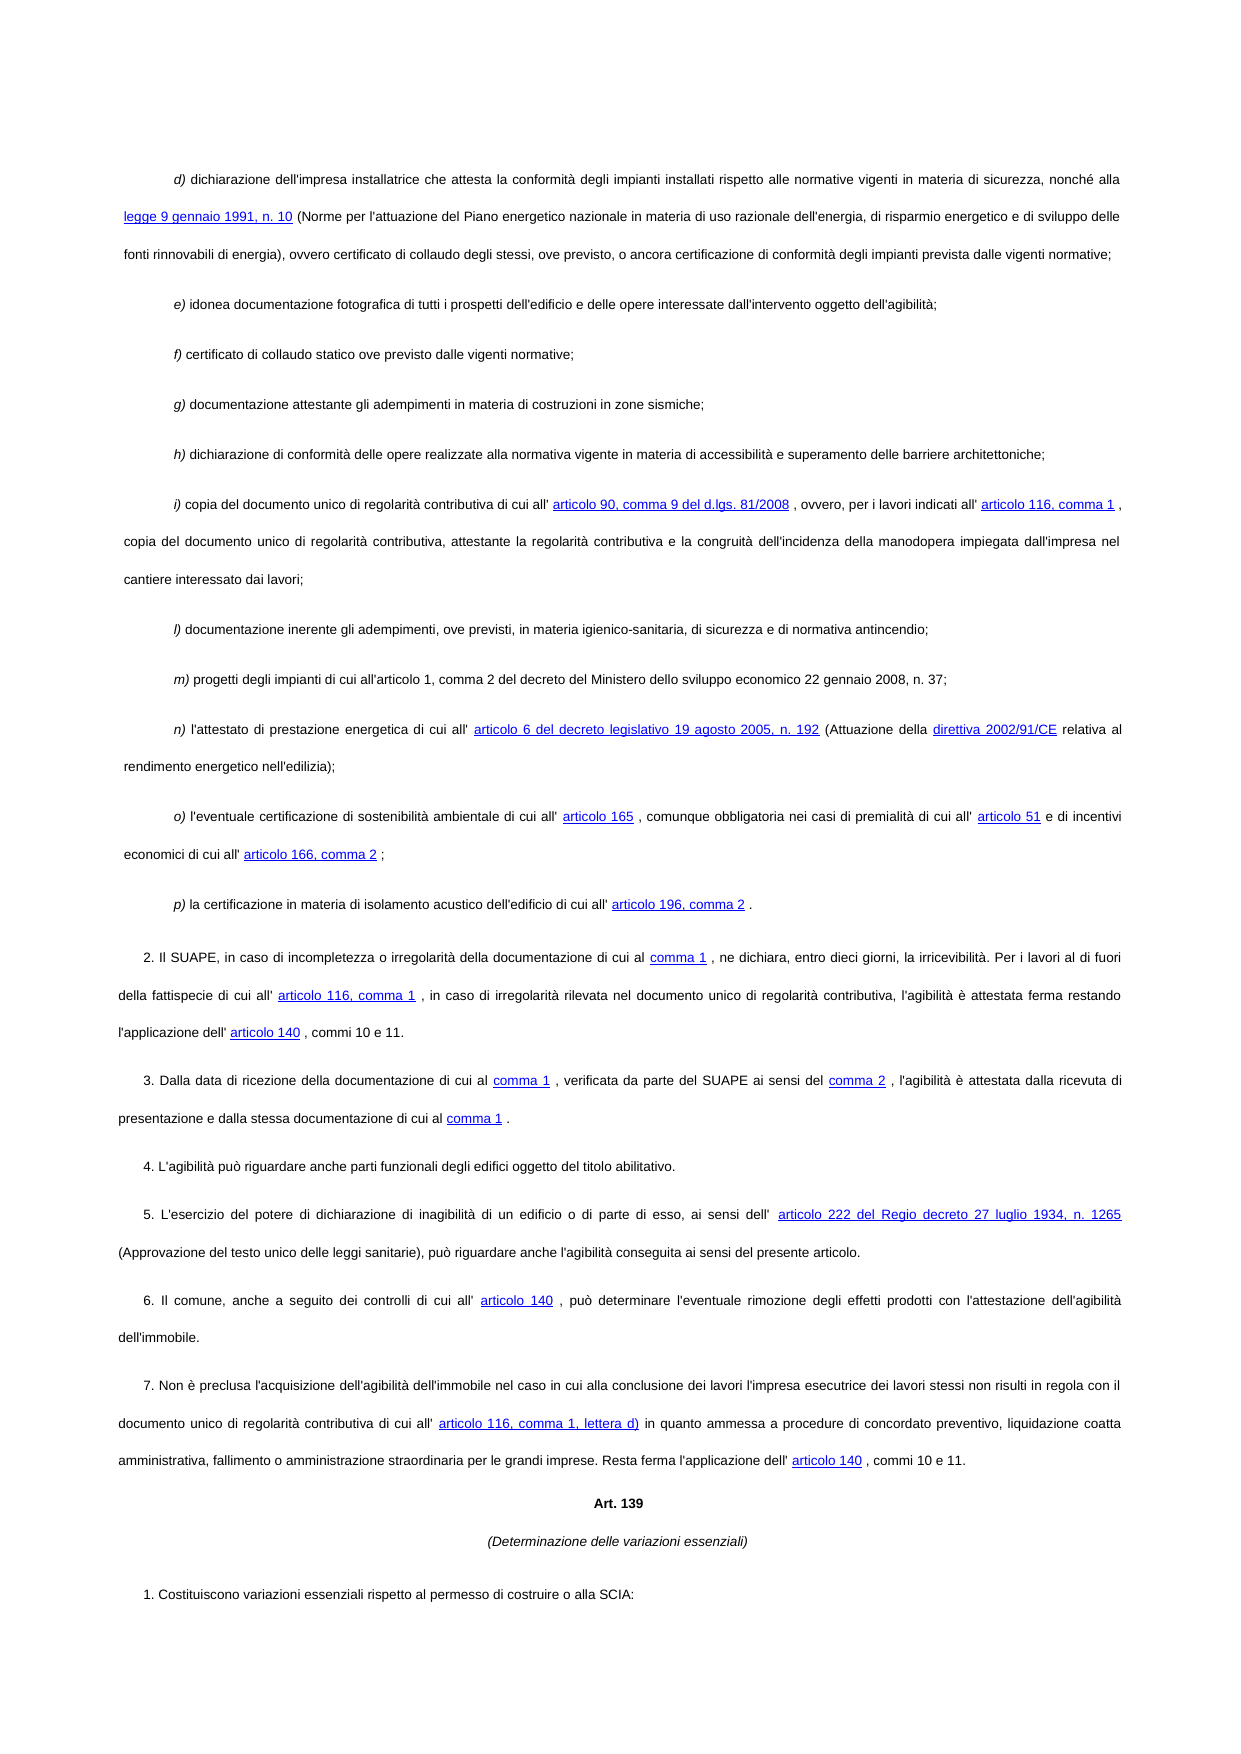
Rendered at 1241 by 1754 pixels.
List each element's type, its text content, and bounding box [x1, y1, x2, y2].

table_header d) dichiarazione dell'impresa installatrice che attesta la conformità degli impianti installati rispetto alle normative vigenti in materia di sicurezza, nonché alla legge 9 gennaio 1991, n. 10 (Norme per l'attuazione del Piano energetico nazionale in materia di uso razionale dell'energia, di risparmio energetico e di sviluppo delle fonti rinnovabili di energia), ovvero certificato di collaudo degli stessi, ove previsto, o ancora certificazione di conformità degli impianti prevista dalle vigenti normative; e) idonea documentazione fotografica di tutti i prospetti dell'edificio e delle opere interessate dall'intervento oggetto dell'agibilità; f) certificato di collaudo statico ove previsto dalle vigenti normative; g) documentazione attestante gli adempimenti in materia di costruzioni in zone sismiche; h) dichiarazione di conformità delle opere realizzate alla normativa vigente in materia di accessibilità e superamento delle barriere architettoniche; i) copia del documento unico di regolarità contributiva di cui all' articolo 90, comma 9 del d.lgs. 81/2008 , ovvero, per i lavori indicati all' articolo 116, comma 1 , copia del documento unico di regolarità contributiva, attestante la regolarità contributiva e la congruità dell'incidenza della manodopera impiegata dall'impresa nel cantiere interessato dai lavori; l) documentazione inerente gli adempimenti, ove previsti, in materia igienico-sanitaria, di sicurezza e di normativa antincendio; m) progetti degli impianti di cui all'articolo 1, comma 2 del decreto del Ministero dello sviluppo economico 22 gennaio 2008, n. 37; n) l'attestato di prestazione energetica di cui all' articolo 6 del decreto legislativo 19 agosto 2005, n. 192 (Attuazione della direttiva 2002/91/CE relativa al rendimento energetico nell'edilizia); o) l'eventuale certificazione di sostenibilità ambientale di cui all' articolo 165 , comunque obbligatoria nei casi di premialità di cui all' articolo 51 e di incentivi economici di cui all' articolo 166, comma 2 ; p) la certificazione in materia di isolamento acustico dell'edificio di cui all' articolo 196, comma 2 . 2. Il SUAPE, in caso di incompletezza o irregolarità della documentazione di cui al comma 1 , ne dichiara, entro dieci giorni, la irricevibilità. Per i lavori al di fuori della fattispecie di cui all' articolo 116, comma 1 , in caso di irregolarità rilevata nel documento unico di regolarità contributiva, l'agibilità è attestata ferma restando l'applicazione dell' articolo 140 , commi 10 e 11. 3. Dalla data di ricezione della documentazione di cui al comma 1 , verificata da parte del SUAPE ai sensi del comma 2 , l'agibilità è attestata dalla ricevuta di presentazione e dalla stessa documentazione di cui al comma 1 . 4. L'agibilità può riguardare anche parti funzionali degli edifici oggetto del titolo abilitativo. 5. L'esercizio del potere di dichiarazione di inagibilità di un edificio o di parte di esso, ai sensi dell' articolo 222 del Regio decreto 27 luglio 1934, n. 1265 (Approvazione del testo unico delle leggi sanitarie), può riguardare anche l'agibilità conseguita ai sensi del presente articolo. 6. Il comune, anche a seguito dei controlli di cui all' articolo 140 , può determinare l'eventuale rimozione degli effetti prodotti con l'attestazione dell'agibilità dell'immobile. 7. Non è preclusa l'acquisizione dell'agibilità dell'immobile nel caso in cui alla conclusione dei lavori l'impresa esecutrice dei lavori stessi non risulti in regola con il documento unico di regolarità contributiva di cui all' articolo 116, comma 1, lettera d) in quanto ammessa a procedure di concordato preventivo, liquidazione coatta amministrativa, fallimento o amministrazione straordinaria per le grandi imprese. Resta ferma l'applicazione dell' articolo 140 , commi 10 e 11. Art. 139 (Determinazione delle variazioni essenziali) 1. Costituiscono variazioni essenziali rispetto al permesso di costruire o alla SCIA: [118, 148, 1122, 1607]
